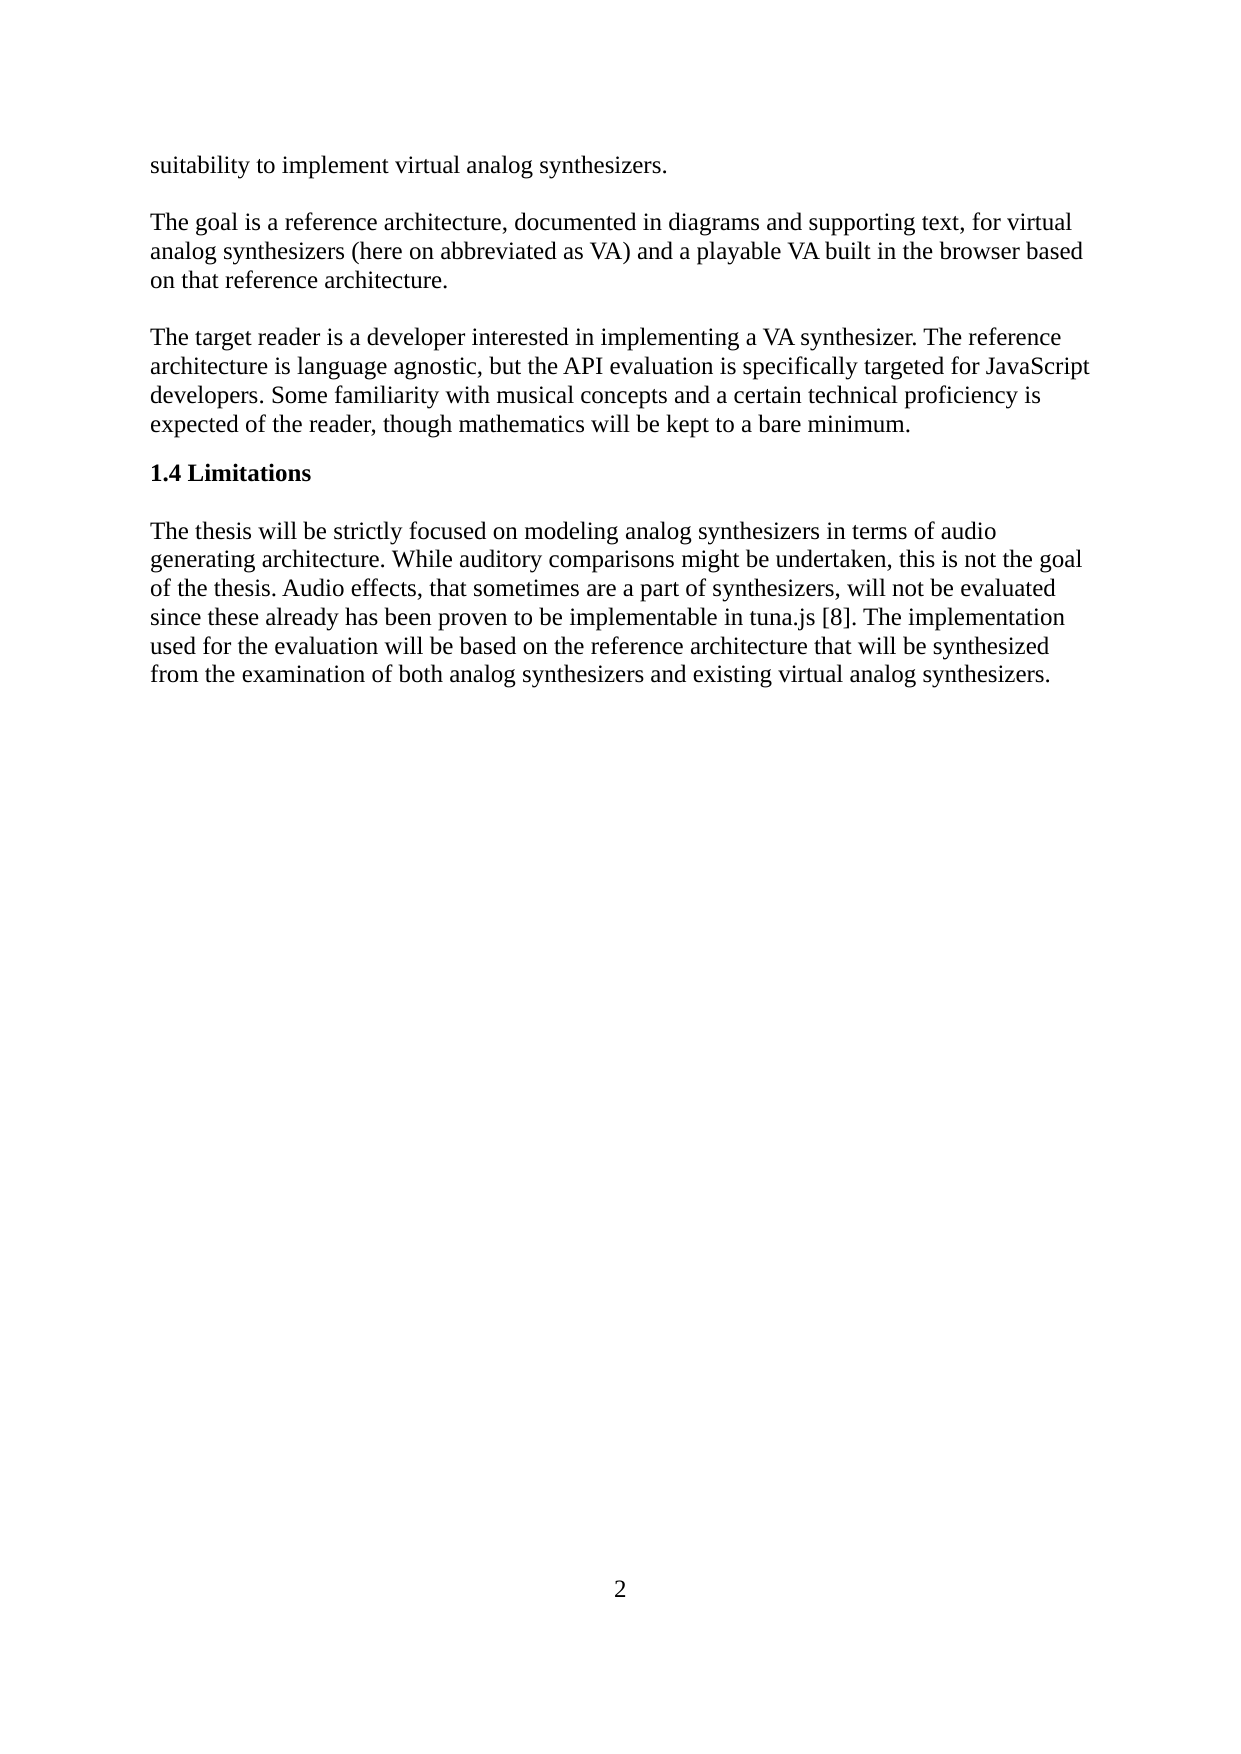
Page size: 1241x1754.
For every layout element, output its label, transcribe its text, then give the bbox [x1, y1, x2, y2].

text suitability to implement virtual analog synthesizers. [150, 150, 1090, 179]
text The target reader is a developer interested in implementing a VA synthesizer. The reference architecture is language agnostic, but the API evaluation is specifically targeted for JavaScript developers. Some familiarity with musical concepts and a certain technical proficiency is expected of the reader, though mathematics will be kept to a bare minimum. [150, 322, 1090, 437]
text The thesis will be strictly focused on modeling analog synthesizers in terms of audio generating architecture. While auditory comparisons might be undertaken, this is not the goal of the thesis. Audio effects, that sometimes are a part of synthesizers, will not be evaluated since these already has been proven to be implementable in tuna.js [8]. The implementation used for the evaluation will be based on the reference architecture that will be synthesized from the examination of both analog synthesizers and existing virtual analog synthesizers. [150, 516, 1090, 688]
subtitle 1.4 Limitations [150, 458, 1090, 487]
text The goal is a reference architecture, documented in diagrams and supporting text, for virtual analog synthesizers (here on abbreviated as VA) and a playable VA built in the browser based on that reference architecture. [150, 207, 1090, 294]
